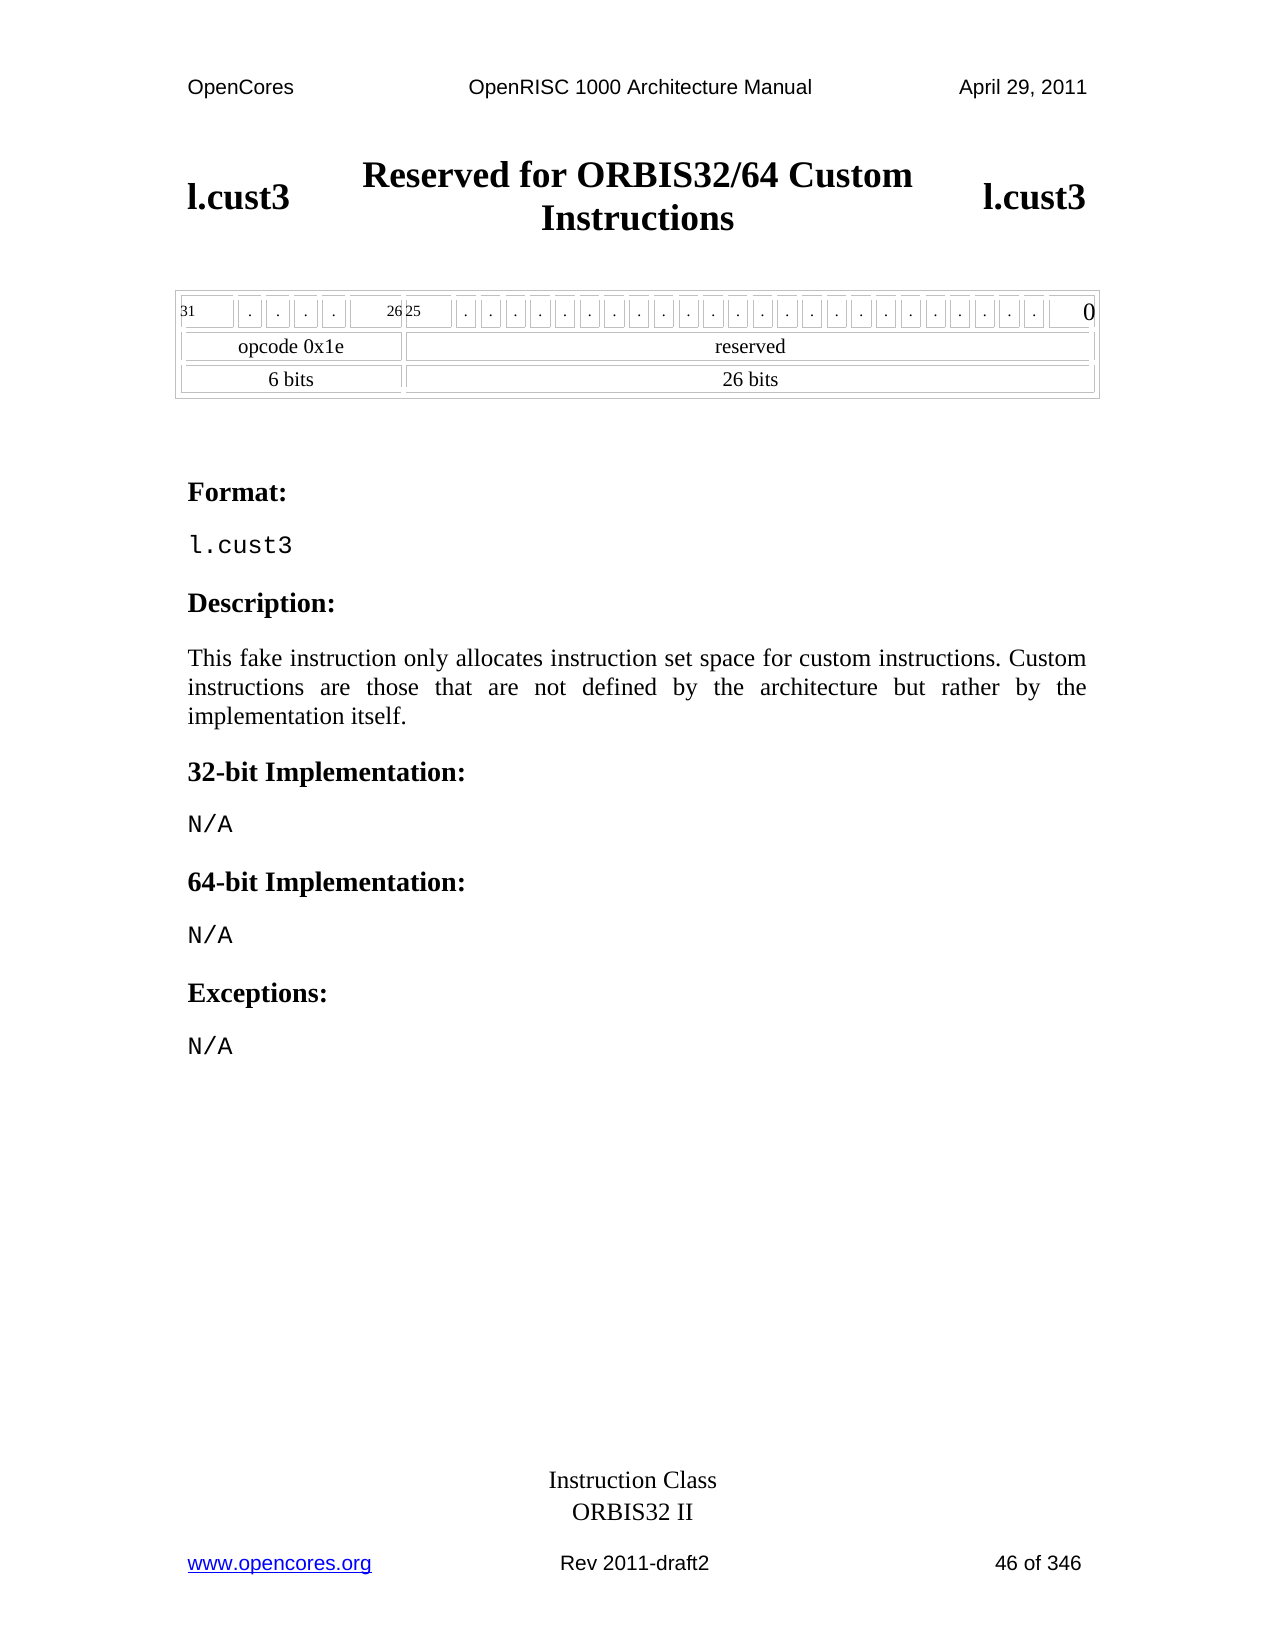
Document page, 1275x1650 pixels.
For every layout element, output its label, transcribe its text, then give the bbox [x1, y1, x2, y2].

text N/A [187, 1033, 1087, 1062]
text 32-bit Implementation: [187, 755, 1087, 787]
text 64-bit Implementation: [187, 865, 1087, 898]
text Description: [187, 586, 1087, 618]
text l.cust3 [187, 533, 1087, 561]
text Exceptions: [187, 976, 1087, 1008]
text N/A [187, 923, 1087, 951]
text This fake instruction only allocates instruction set space for custom instructions. Custom instructions are those that are not defined by the architecture but rather by the implementation itself. [187, 643, 1087, 730]
text N/A [187, 812, 1087, 840]
text Format: [187, 475, 1087, 508]
